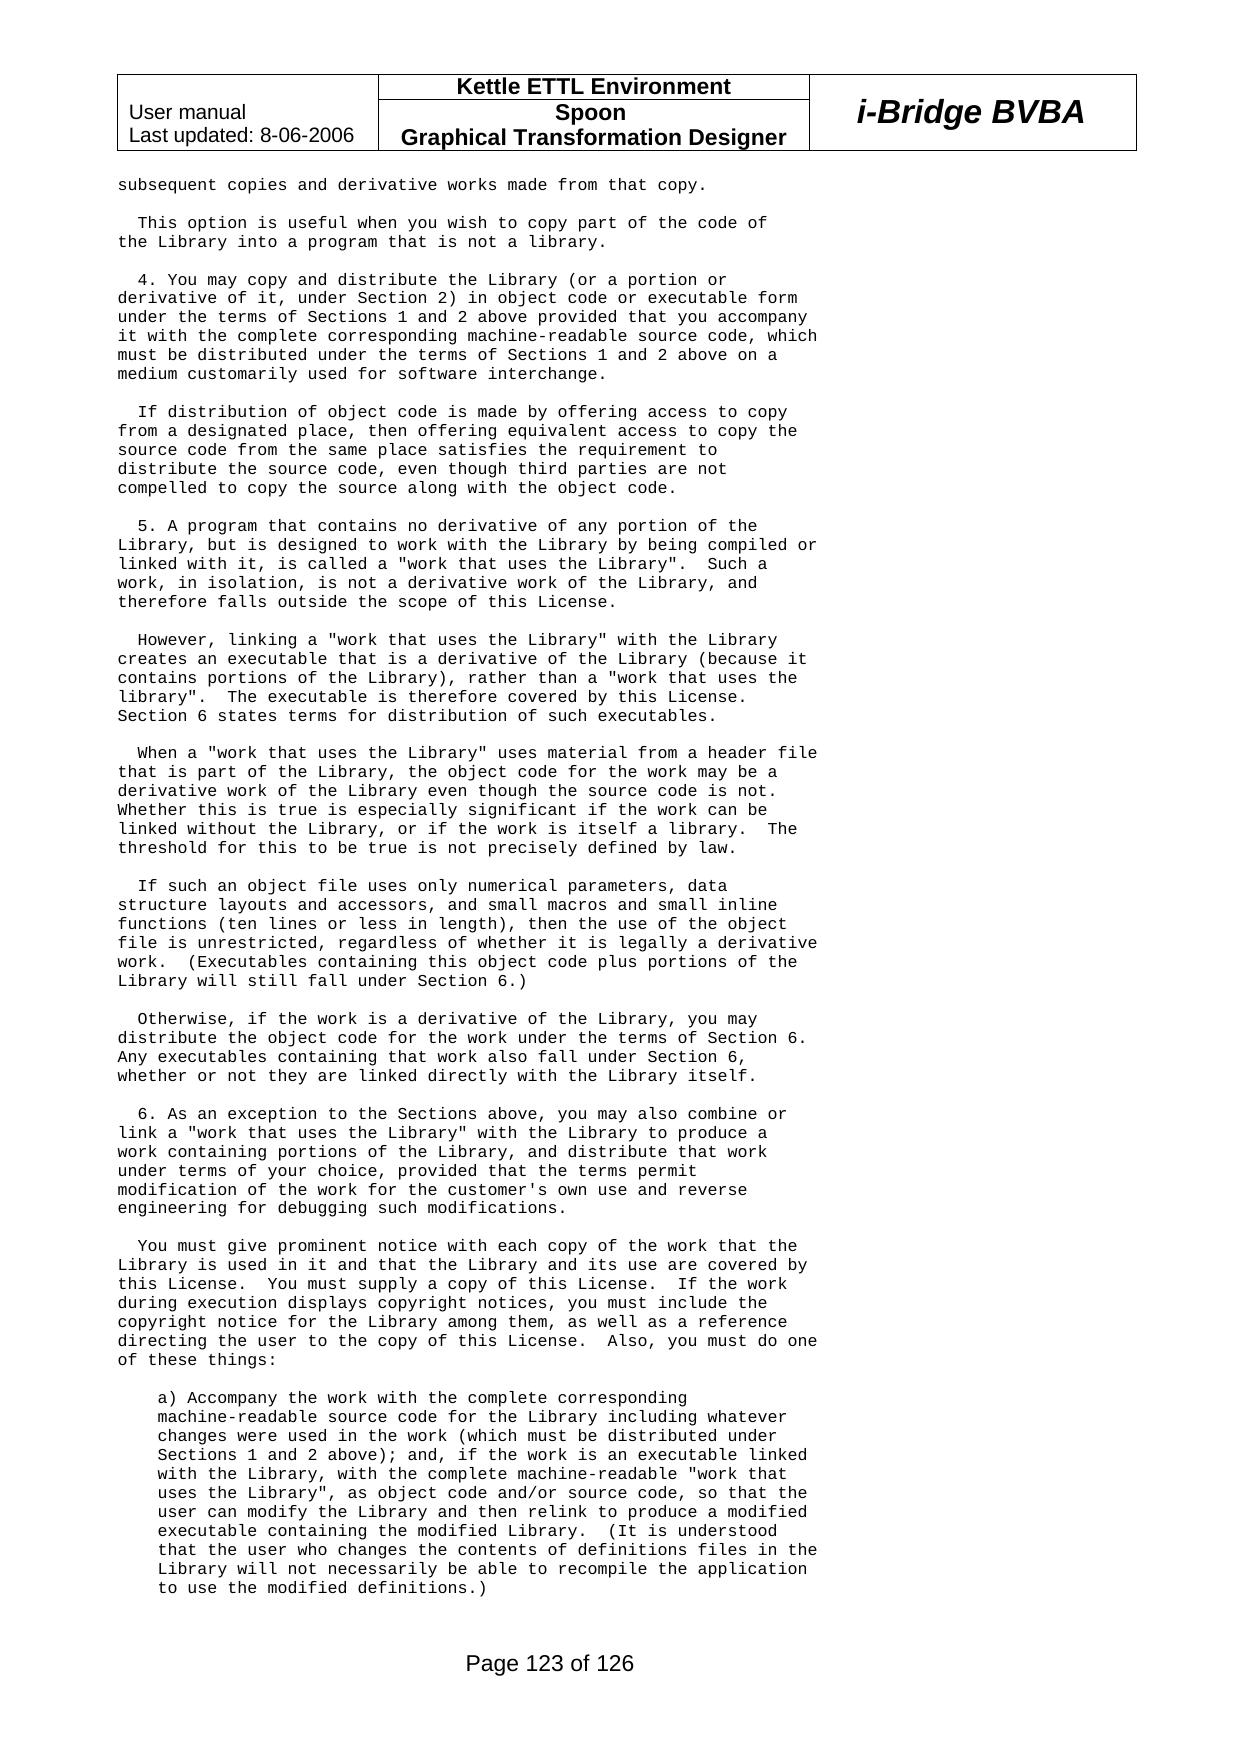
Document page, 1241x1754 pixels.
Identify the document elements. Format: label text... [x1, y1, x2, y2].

text subsequent copies and derivative works made from that copy. This option is useful when you wish to copy part of the code of the Library into a program that is not a library. 4. You may copy and distribute the Library (or a portion or derivative of it, under Section 2) in object code or executable form under the terms of Sections 1 and 2 above provided that you accompany it with the complete corresponding machine-readable source code, which must be distributed under the terms of Sections 1 and 2 above on a medium customarily used for software interchange. If distribution of object code is made by offering access to copy from a designated place, then offering equivalent access to copy the source code from the same place satisfies the requirement to distribute the source code, even though third parties are not compelled to copy the source along with the object code. 5. A program that contains no derivative of any portion of the Library, but is designed to work with the Library by being compiled or linked with it, is called a "work that uses the Library". Such a work, in isolation, is not a derivative work of the Library, and therefore falls outside the scope of this License. However, linking a "work that uses the Library" with the Library creates an executable that is a derivative of the Library (because it contains portions of the Library), rather than a "work that uses the library". The executable is therefore covered by this License. Section 6 states terms for distribution of such executables. When a "work that uses the Library" uses material from a header file that is part of the Library, the object code for the work may be a derivative work of the Library even though the source code is not. Whether this is true is especially significant if the work can be linked without the Library, or if the work is itself a library. The threshold for this to be true is not precisely defined by law. If such an object file uses only numerical parameters, data structure layouts and accessors, and small macros and small inline functions (ten lines or less in length), then the use of the object file is unrestricted, regardless of whether it is legally a derivative work. (Executables containing this object code plus portions of the Library will still fall under Section 6.) Otherwise, if the work is a derivative of the Library, you may distribute the object code for the work under the terms of Section 6. Any executables containing that work also fall under Section 6, whether or not they are linked directly with the Library itself. 6. As an exception to the Sections above, you may also combine or link a "work that uses the Library" with the Library to produce a work containing portions of the Library, and distribute that work under terms of your choice, provided that the terms permit modification of the work for the customer's own use and reverse engineering for debugging such modifications. You must give prominent notice with each copy of the work that the Library is used in it and that the Library and its use are covered by this License. You must supply a copy of this License. If the work during execution displays copyright notices, you must include the copyright notice for the Library among them, as well as a reference directing the user to the copy of this License. Also, you must do one of these things: a) Accompany the work with the complete corresponding machine-readable source code for the Library including whatever changes were used in the work (which must be distributed under Sections 1 and 2 above); and, if the work is an executable linked with the Library, with the complete machine-readable "work that uses the Library", as object code and/or source code, so that the user can modify the Library and then relink to produce a modified executable containing the modified Library. (It is understood that the user who changes the contents of definitions files in the Library will not necessarily be able to recompile the application to use the modified definitions.) [117, 176, 1137, 1598]
